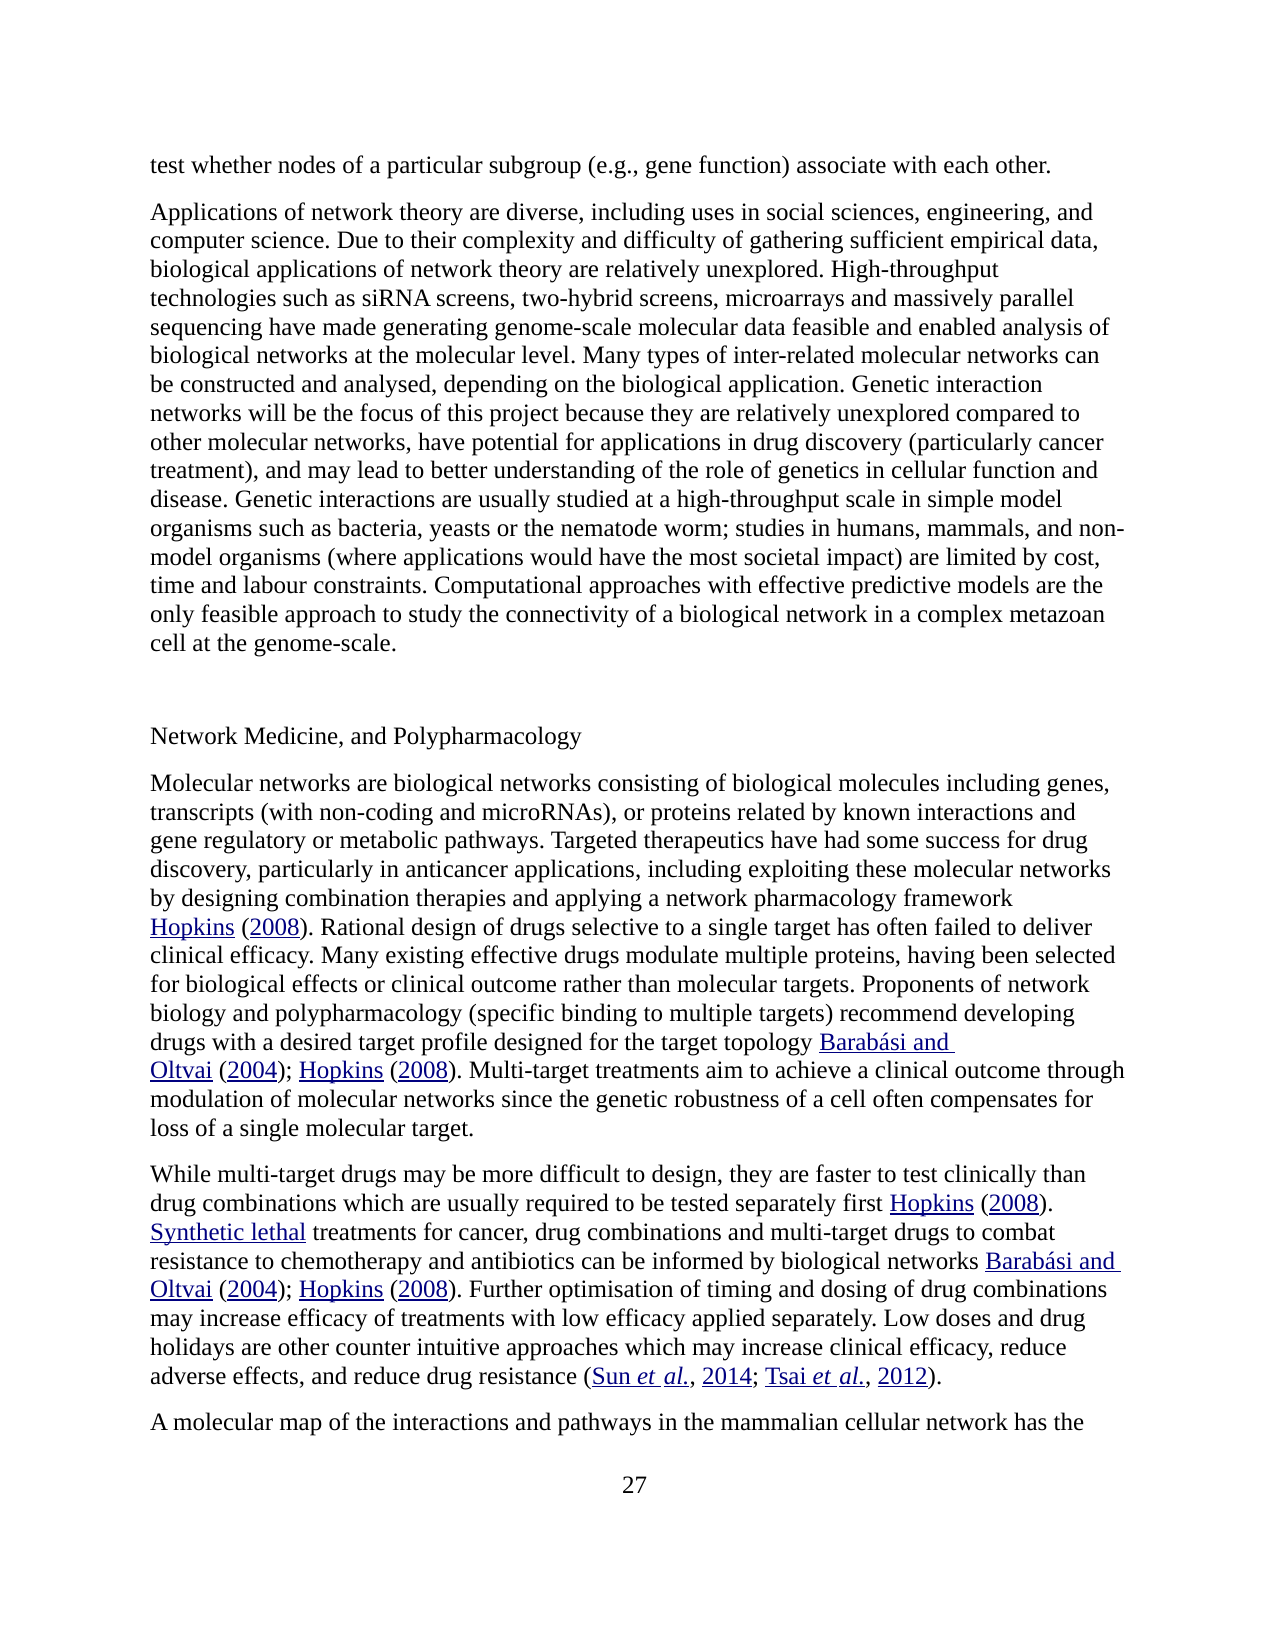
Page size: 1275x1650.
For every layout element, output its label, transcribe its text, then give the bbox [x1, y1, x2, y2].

text test whether nodes of a particular subgroup (e.g., gene function) associate with each other. [150, 150, 1125, 179]
text A molecular map of the interactions and pathways in the mammalian cellular network has the [150, 1407, 1125, 1436]
text Network Medicine, and Polypharmacology [150, 721, 1125, 750]
text Molecular networks are biological networks consisting of biological molecules including genes, transcripts (with non-coding and microRNAs), or proteins related by known interactions and gene regulatory or metabolic pathways. Targeted therapeutics have had some success for drug discovery, particularly in anticancer applications, including exploiting these molecular networks by designing combination therapies and applying a network pharmacology framework Hopkins (2008). Rational design of drugs selective to a single target has often failed to deliver clinical efficacy. Many existing effective drugs modulate multiple proteins, having been selected for biological effects or clinical outcome rather than molecular targets. Proponents of network biology and polypharmacology (specific binding to multiple targets) recommend developing drugs with a desired target profile designed for the target topology Barabási and Oltvai (2004); Hopkins (2008). Multi-target treatments aim to achieve a clinical outcome through modulation of molecular networks since the genetic robustness of a cell often compensates for loss of a single molecular target. [150, 768, 1125, 1142]
text While multi-target drugs may be more difficult to design, they are faster to test clinically than drug combinations which are usually required to be tested separately first Hopkins (2008). Synthetic lethal treatments for cancer, drug combinations and multi-target drugs to combat resistance to chemotherapy and antibiotics can be informed by biological networks Barabási and Oltvai (2004); Hopkins (2008). Further optimisation of timing and dosing of drug combinations may increase efficacy of treatments with low efficacy applied separately. Low doses and drug holidays are other counter intuitive approaches which may increase clinical efficacy, reduce adverse effects, and reduce drug resistance (Sun et al., 2014; Tsai et al., 2012). [150, 1159, 1125, 1389]
text Applications of network theory are diverse, including uses in social sciences, engineering, and computer science. Due to their complexity and difficulty of gathering sufficient empirical data, biological applications of network theory are relatively unexplored. High-throughput technologies such as siRNA screens, two-hybrid screens, microarrays and massively parallel sequencing have made generating genome-scale molecular data feasible and enabled analysis of biological networks at the molecular level. Many types of inter-related molecular networks can be constructed and analysed, depending on the biological application. Genetic interaction networks will be the focus of this project because they are relatively unexplored compared to other molecular networks, have potential for applications in drug discovery (particularly cancer treatment), and may lead to better understanding of the role of genetics in cellular function and disease. Genetic interactions are usually studied at a high-throughput scale in simple model organisms such as bacteria, yeasts or the nematode worm; studies in humans, mammals, and non-model organisms (where applications would have the most societal impact) are limited by cost, time and labour constraints. Computational approaches with effective predictive models are the only feasible approach to study the connectivity of a biological network in a complex metazoan cell at the genome-scale. [150, 197, 1125, 657]
